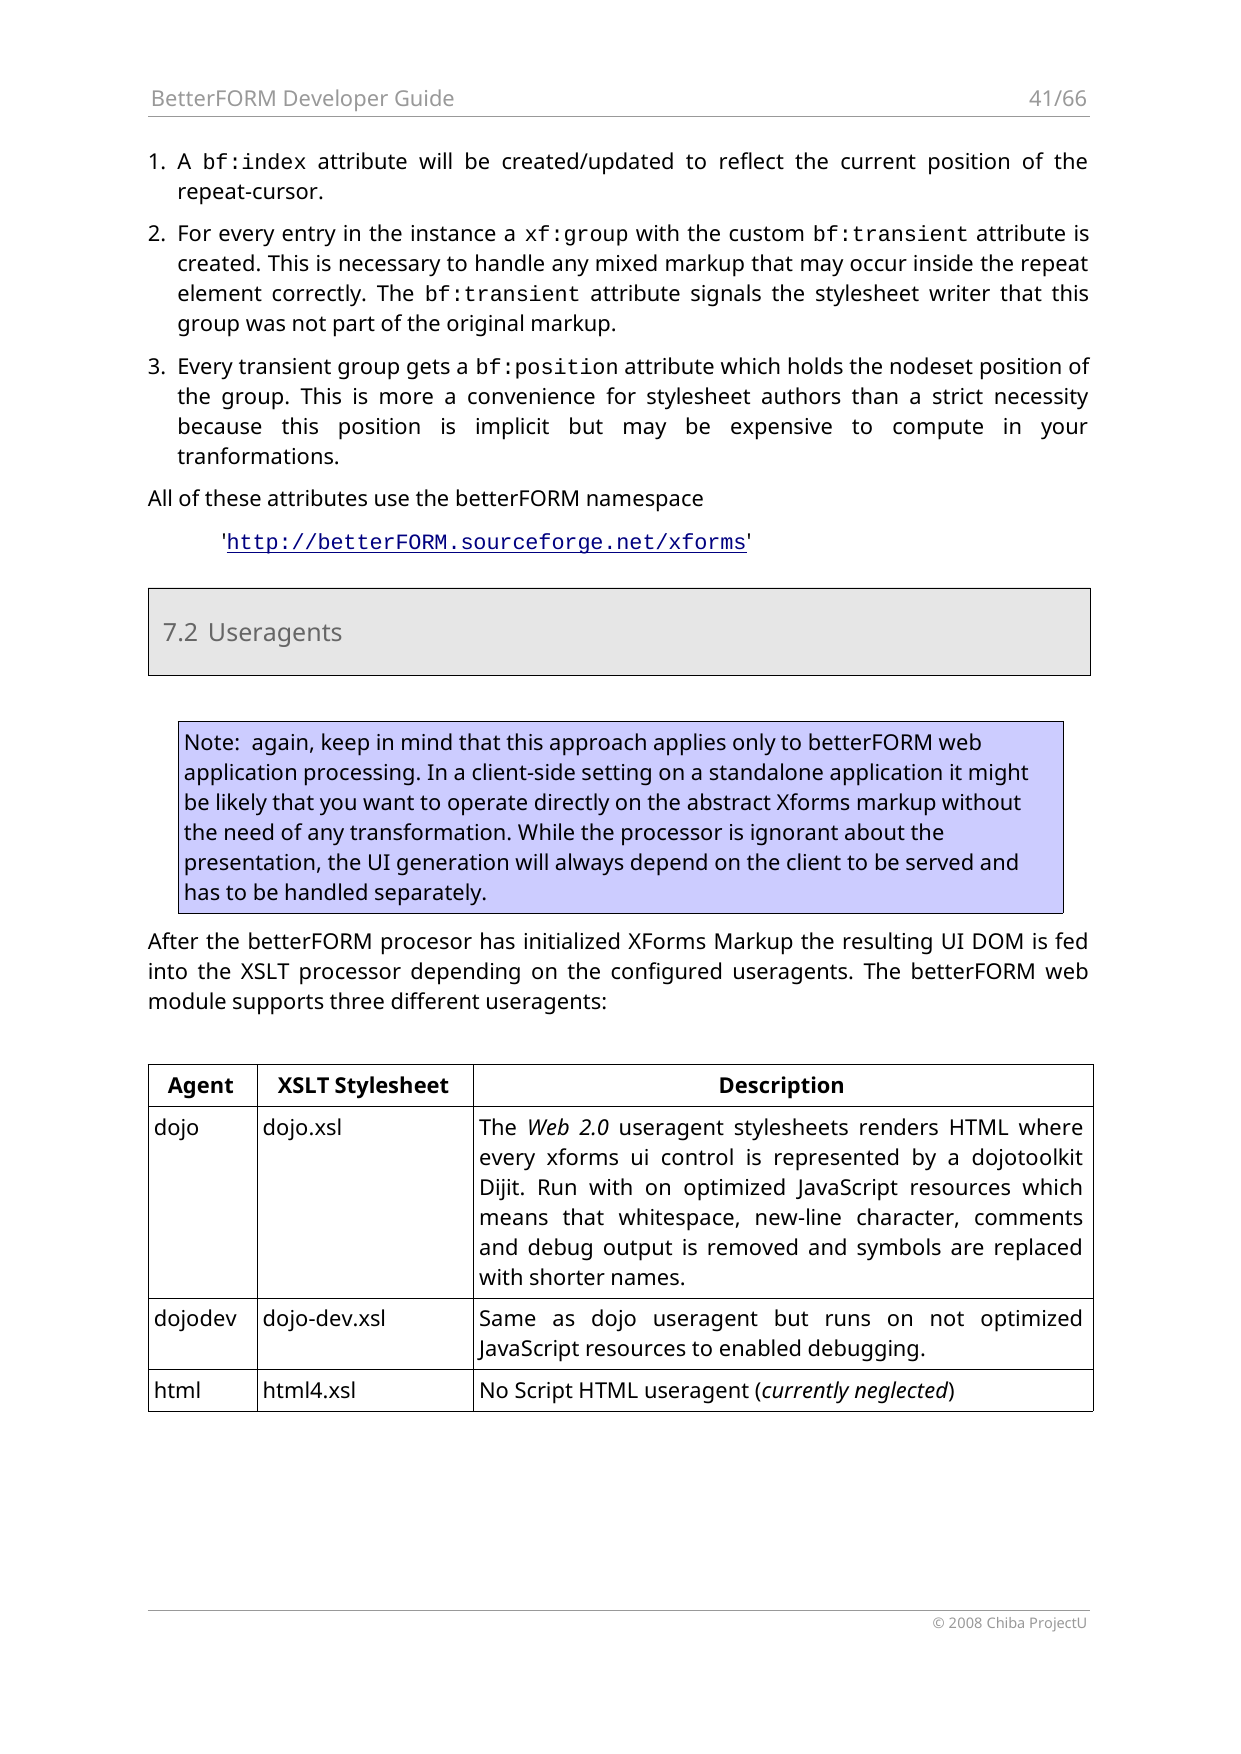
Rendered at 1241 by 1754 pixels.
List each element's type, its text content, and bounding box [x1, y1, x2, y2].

table_cell dojo-dev.xsl [258, 1299, 473, 1369]
table_cell html [149, 1370, 257, 1411]
table_cell dojo [149, 1107, 257, 1298]
list For every entry in the instance a xf:group with the custom bf:transient attribute is created. This is necessary to handle any mixed markup that may occur inside the repeat element correctly. The bf:transient attribute signals the stylesheet writer that this group was not part of the original markup. [148, 218, 1090, 338]
table_cell The Web 2.0 useragent stylesheets renders HTML where every xforms ui control is represented by a dojotoolkit Dijit. Run with on optimized JavaScript resources which means that whitespace, new-line character, comments and debug output is removed and symbols are replaced with shorter names. [474, 1107, 1093, 1298]
table_cell html4.xsl [258, 1370, 473, 1411]
table_header Agent [149, 1065, 257, 1106]
table_header XSLT Stylesheet [258, 1065, 473, 1106]
table_header Description [474, 1065, 1093, 1106]
text All of these attributes use the betterFORM namespace [148, 483, 1093, 513]
table_cell No Script HTML useragent (currently neglected) [474, 1370, 1093, 1411]
table_cell Same as dojo useragent but runs on not optimized JavaScript resources to enabled debugging. [474, 1299, 1093, 1369]
text 'http://betterFORM.sourceforge.net/xforms' [221, 526, 1093, 556]
text Note: again, keep in mind that this approach applies only to betterFORM web application processing. In a client-side setting on a standalone application it might be likely that you want to operate directly on the abstract Xforms markup without the need of any transformation. While the processor is ignorant about the presentation, the UI generation will always depend on the client to be served and has to be handled separately. [179, 722, 1063, 913]
table_cell dojo.xsl [258, 1107, 473, 1298]
list Every transient group gets a bf:position attribute which holds the nodeset position of the group. This is more a convenience for stylesheet authors than a strict necessity because this position is implicit but may be expensive to compute in your tranformations. [148, 351, 1090, 471]
text After the betterFORM procesor has initialized XForms Markup the resulting UI DOM is fed into the XSLT processor depending on the configured useragents. The betterFORM web module supports three different useragents: [148, 926, 1090, 1016]
list A bf:index attribute will be created/updated to reflect the current position of the repeat-cursor. [148, 146, 1090, 206]
table_cell dojodev [149, 1299, 257, 1369]
subtitle Useragents [149, 589, 1090, 675]
